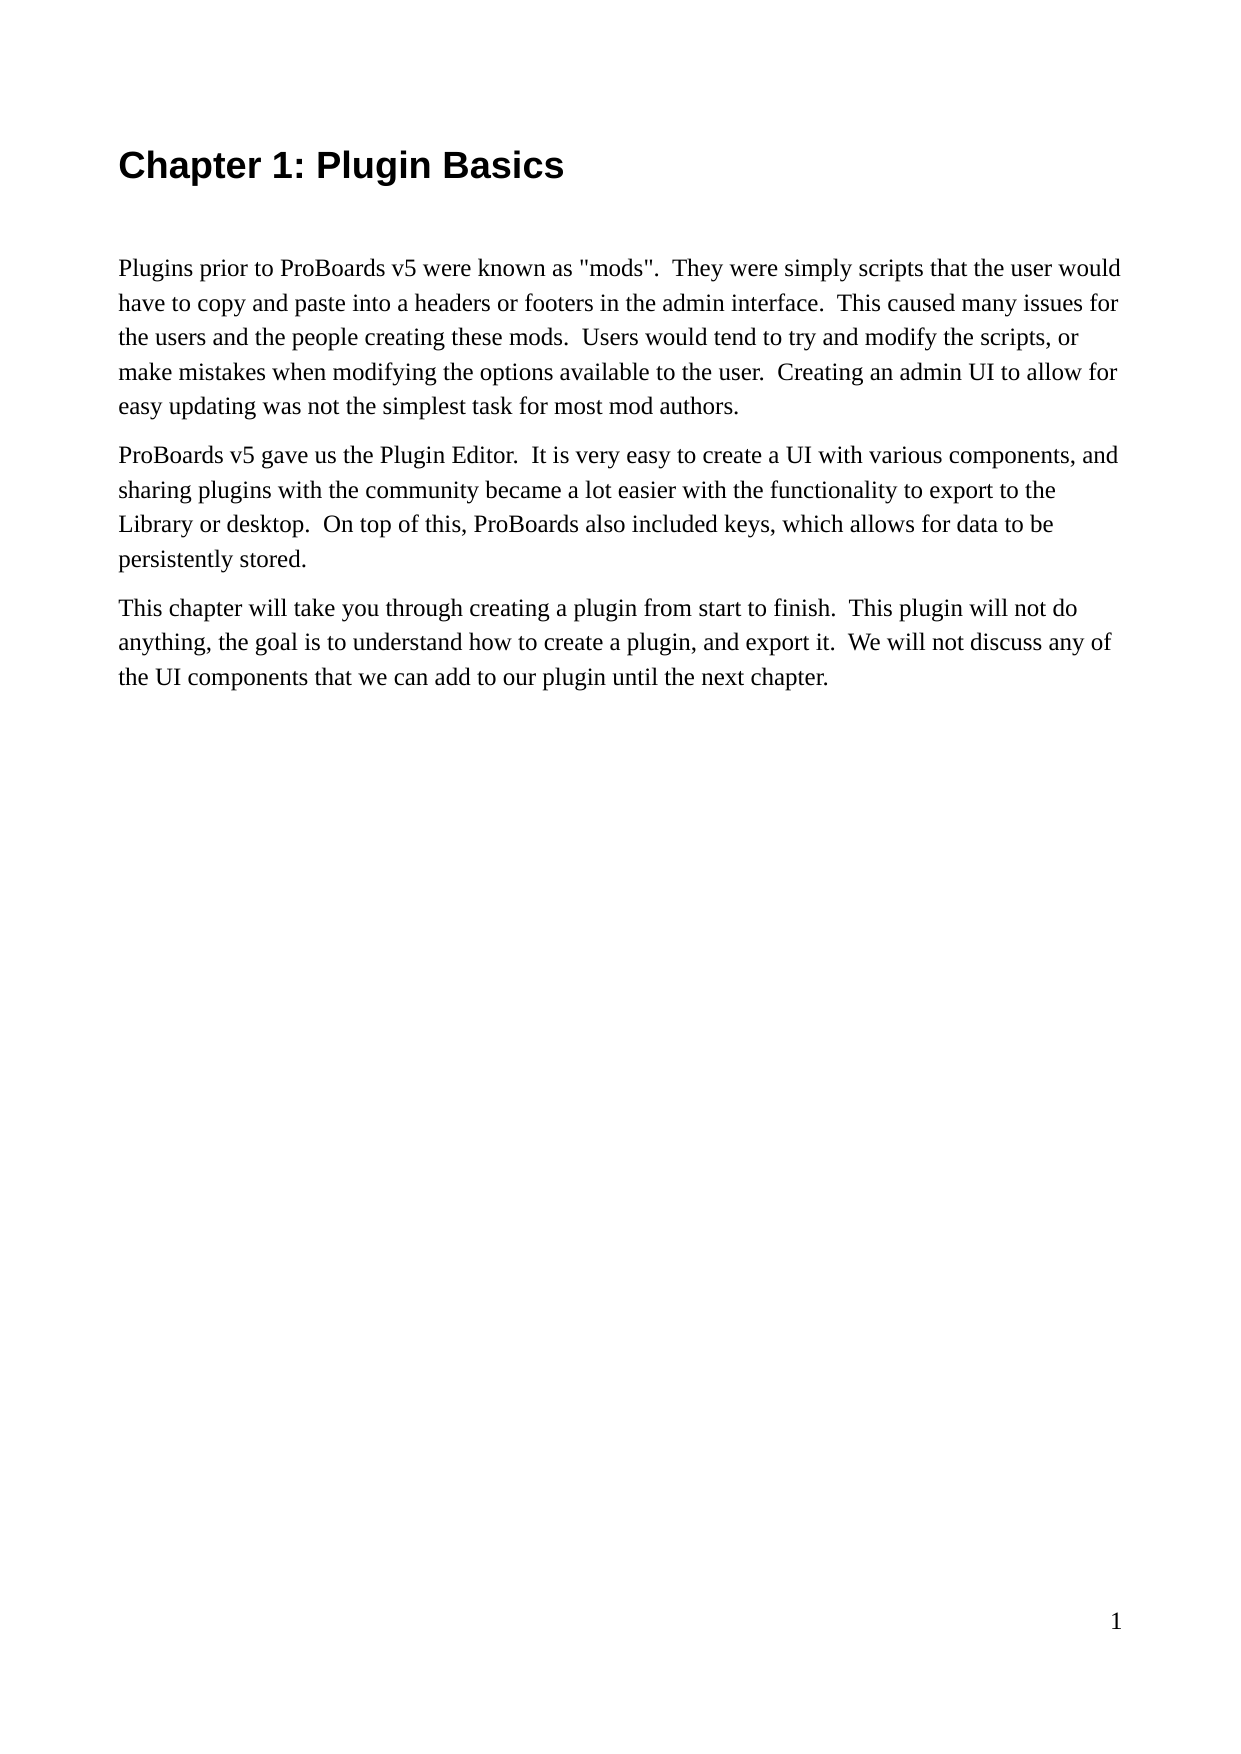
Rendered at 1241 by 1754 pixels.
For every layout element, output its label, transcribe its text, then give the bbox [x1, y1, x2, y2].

text This chapter will take you through creating a plugin from start to finish. This plugin will not do anything, the goal is to understand how to create a plugin, and export it. We will not discuss any of the UI components that we can add to our plugin until the next chapter. [118, 593, 1122, 691]
text ProBoards v5 gave us the Plugin Editor. It is very easy to create a UI with various components, and sharing plugins with the community became a lot easier with the functionality to export to the Library or desktop. On top of this, ProBoards also included keys, which allows for data to be persistently stored. [118, 440, 1122, 572]
subtitle Chapter 1: Plugin Basics [118, 143, 1122, 187]
text Plugins prior to ProBoards v5 were known as "mods". They were simply scripts that the user would have to copy and paste into a headers or footers in the admin interface. This caused many issues for the users and the people creating these mods. Users would tend to try and modify the scripts, or make mistakes when modifying the options available to the user. Creating an admin UI to allow for easy updating was not the simplest task for most mod authors. [118, 253, 1122, 420]
